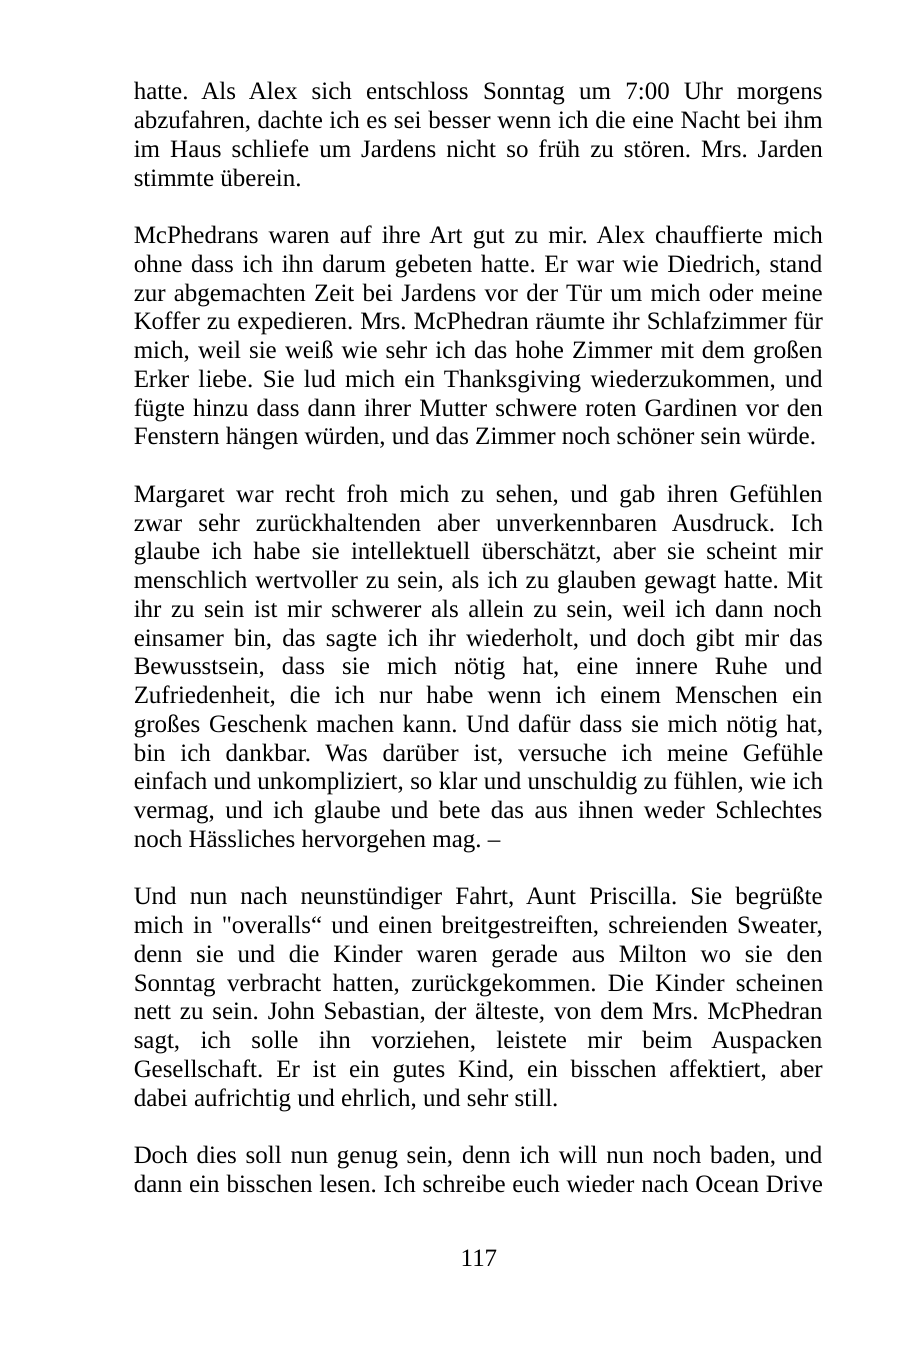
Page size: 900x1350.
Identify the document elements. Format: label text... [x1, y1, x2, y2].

text Doch dies soll nun genug sein, denn ich will nun noch baden, und dann ein bisschen lesen. Ich schreibe euch wieder nach Ocean Drive [133, 1140, 823, 1198]
text McPhedrans waren auf ihre Art gut zu mir. Alex chauffierte mich ohne dass ich ihn darum gebeten hatte. Er war wie Diedrich, stand zur abgemachten Zeit bei Jardens vor der Tür um mich oder meine Koffer zu expedieren. Mrs. McPhedran räumte ihr Schlafzimmer für mich, weil sie weiß wie sehr ich das hohe Zimmer mit dem großen Erker liebe. Sie lud mich ein Thanksgiving wiederzukommen, und fügte hinzu dass dann ihrer Mutter schwere roten Gardinen vor den Fenstern hängen würden, und das Zimmer noch schöner sein würde. [133, 220, 823, 450]
text Margaret war recht froh mich zu sehen, und gab ihren Gefühlen zwar sehr zurückhaltenden aber unverkennbaren Ausdruck. Ich glaube ich habe sie intellektuell überschätzt, aber sie scheint mir menschlich wertvoller zu sein, als ich zu glauben gewagt hatte. Mit ihr zu sein ist mir schwerer als allein zu sein, weil ich dann noch einsamer bin, das sagte ich ihr wiederholt, und doch gibt mir das Bewusstsein, dass sie mich nötig hat, eine innere Ruhe und Zufriedenheit, die ich nur habe wenn ich einem Menschen ein großes Geschenk machen kann. Und dafür dass sie mich nötig hat, bin ich dankbar. Was darüber ist, versuche ich meine Gefühle einfach und unkompliziert, so klar und unschuldig zu fühlen, wie ich vermag, und ich glaube und bete das aus ihnen weder Schlechtes noch Hässliches hervorgehen mag. – [133, 479, 823, 853]
text Und nun nach neunstündiger Fahrt, Aunt Priscilla. Sie begrüßte mich in "overalls“ und einen breitgestreiften, schreienden Sweater, denn sie und die Kinder waren gerade aus Milton wo sie den Sonntag verbracht hatten, zurückgekommen. Die Kinder scheinen nett zu sein. John Sebastian, der älteste, von dem Mrs. McPhedran sagt, ich solle ihn vorziehen, leistete mir beim Auspacken Gesellschaft. Er ist ein gutes Kind, ein bisschen affektiert, aber dabei aufrichtig und ehrlich, und sehr still. [133, 881, 823, 1111]
text hatte. Als Alex sich entschloss Sonntag um 7:00 Uhr morgens abzufahren, dachte ich es sei besser wenn ich die eine Nacht bei ihm im Haus schliefe um Jardens nicht so früh zu stören. Mrs. Jarden stimmte überein. [133, 76, 823, 191]
